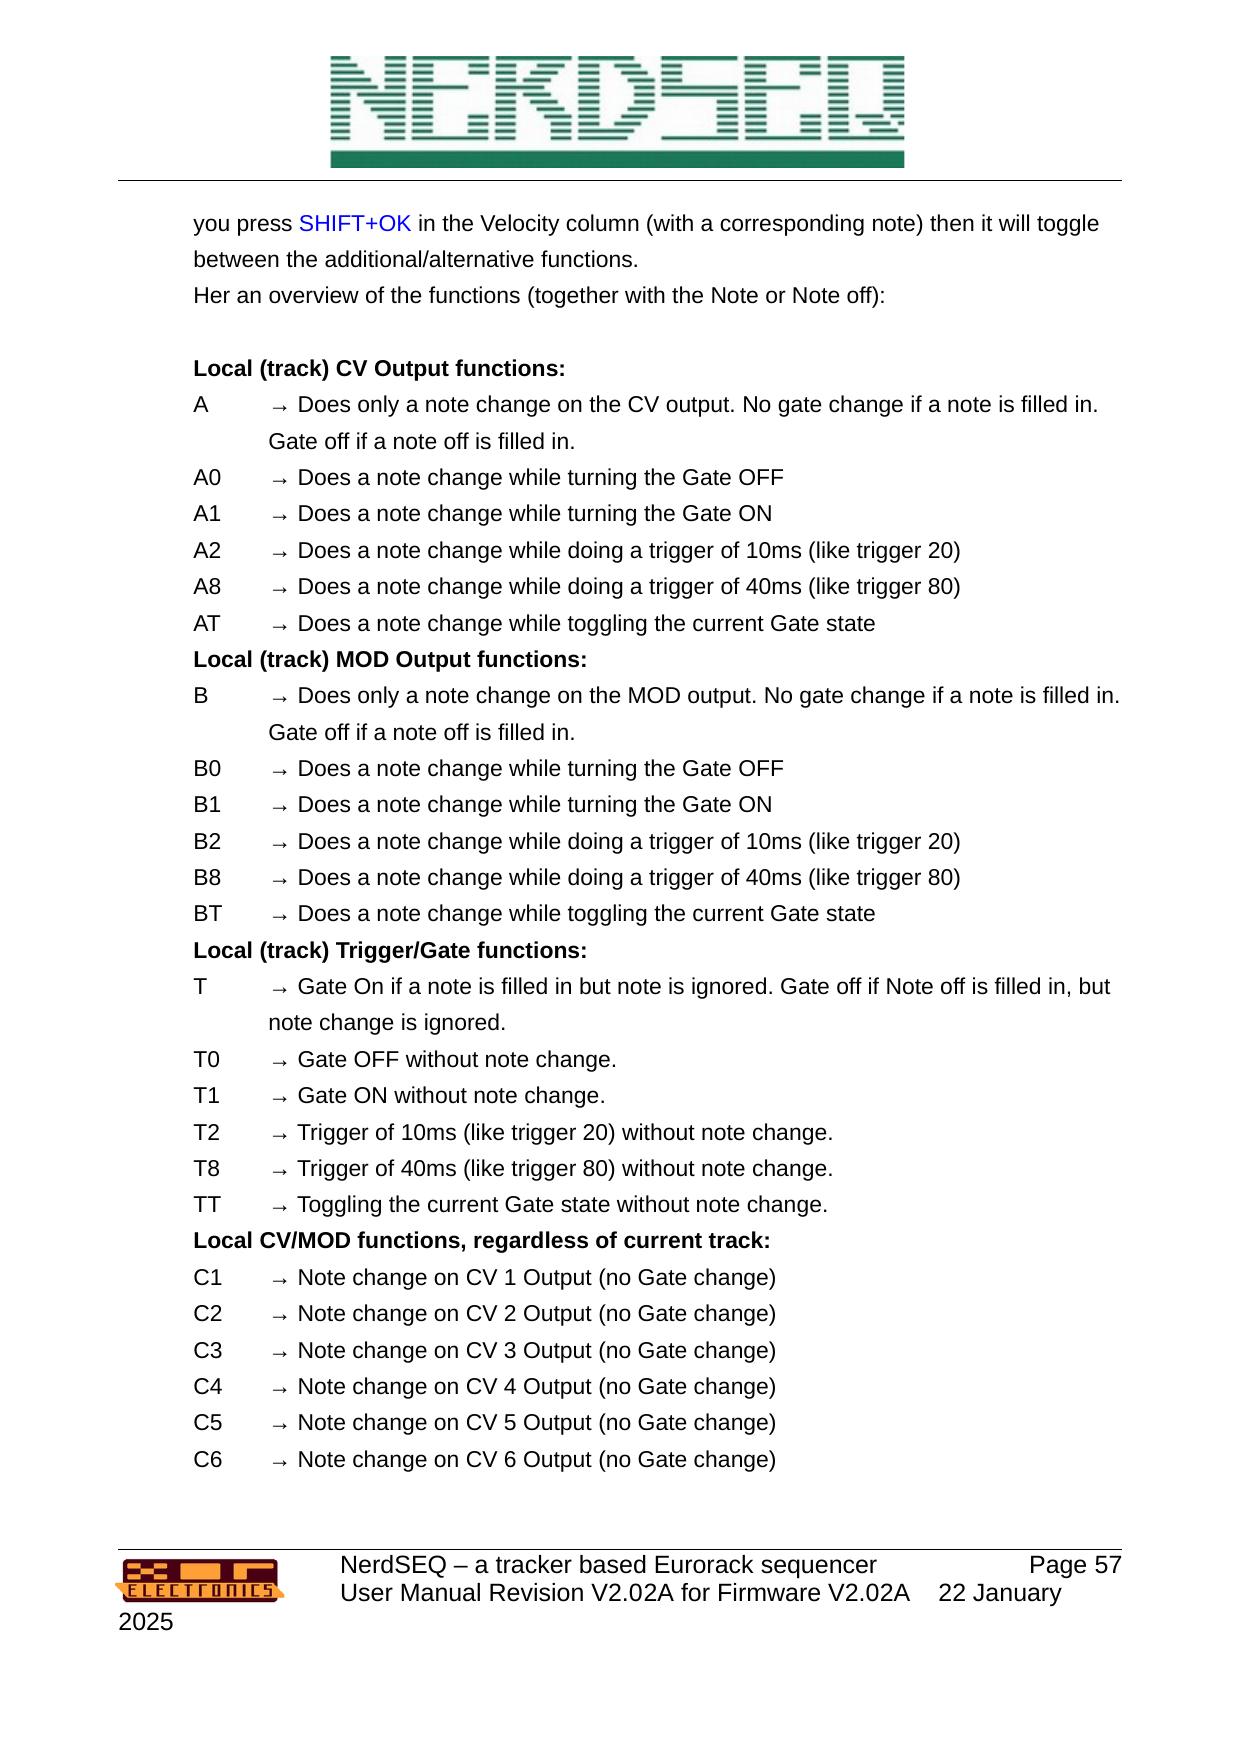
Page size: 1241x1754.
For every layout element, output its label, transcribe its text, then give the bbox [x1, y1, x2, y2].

text Local (track) Trigger/Gate functions: [118, 937, 1122, 963]
text C4 → Note change on CV 4 Output (no Gate change) [118, 1373, 1122, 1399]
text AT → Does a note change while toggling the current Gate state [118, 609, 1122, 636]
text C6 → Note change on CV 6 Output (no Gate change) [118, 1446, 1122, 1472]
list Her an overview of the functions (together with the Note or Note off): [156, 282, 1122, 309]
text C5 → Note change on CV 5 Output (no Gate change) [118, 1409, 1122, 1436]
picture [115, 1555, 285, 1605]
list B → Does only a note change on the MOD output. No gate change if a note is filled in. Gate off if a note off is filled in. [156, 682, 1122, 745]
text TT → Toggling the current Gate state without note change. [118, 1191, 1122, 1217]
list B0 → Does a note change while turning the Gate OFF [156, 755, 1122, 781]
text C1 → Note change on CV 1 Output (no Gate change) [118, 1264, 1122, 1290]
text B8 → Does a note change while doing a trigger of 40ms (like trigger 80) [118, 864, 1122, 890]
text C2 → Note change on CV 2 Output (no Gate change) [118, 1300, 1122, 1327]
text B1 → Does a note change while turning the Gate ON [118, 791, 1122, 818]
text Local (track) MOD Output functions: [118, 646, 1122, 672]
text A1 → Does a note change while turning the Gate ON [118, 500, 1122, 527]
text C3 → Note change on CV 3 Output (no Gate change) [118, 1337, 1122, 1363]
picture [330, 56, 905, 168]
text BT → Does a note change while toggling the current Gate state [118, 900, 1122, 927]
list A → Does only a note change on the CV output. No gate change if a note is filled in. Gate off if a note off is filled in. [156, 391, 1122, 454]
text T8 → Trigger of 40ms (like trigger 80) without note change. [118, 1155, 1122, 1181]
text A2 → Does a note change while doing a trigger of 10ms (like trigger 20) [118, 537, 1122, 563]
text T2 → Trigger of 10ms (like trigger 20) without note change. [118, 1118, 1122, 1145]
list T → Gate On if a note is filled in but note is ignored. Gate off if Note off is filled in, but note change is ignored. [156, 973, 1122, 1036]
list you press SHIFT+OK in the Velocity column (with a corresponding note) then it will toggle between the additional/alternative functions. [156, 209, 1122, 272]
list A0 → Does a note change while turning the Gate OFF [156, 464, 1122, 490]
list T0 → Gate OFF without note change. [156, 1046, 1122, 1072]
text A8 → Does a note change while doing a trigger of 40ms (like trigger 80) [118, 573, 1122, 599]
text T1 → Gate ON without note change. [118, 1082, 1122, 1108]
text B2 → Does a note change while doing a trigger of 10ms (like trigger 20) [118, 828, 1122, 854]
text Local CV/MOD functions, regardless of current track: [118, 1227, 1122, 1254]
text Local (track) CV Output functions: [118, 355, 1122, 381]
